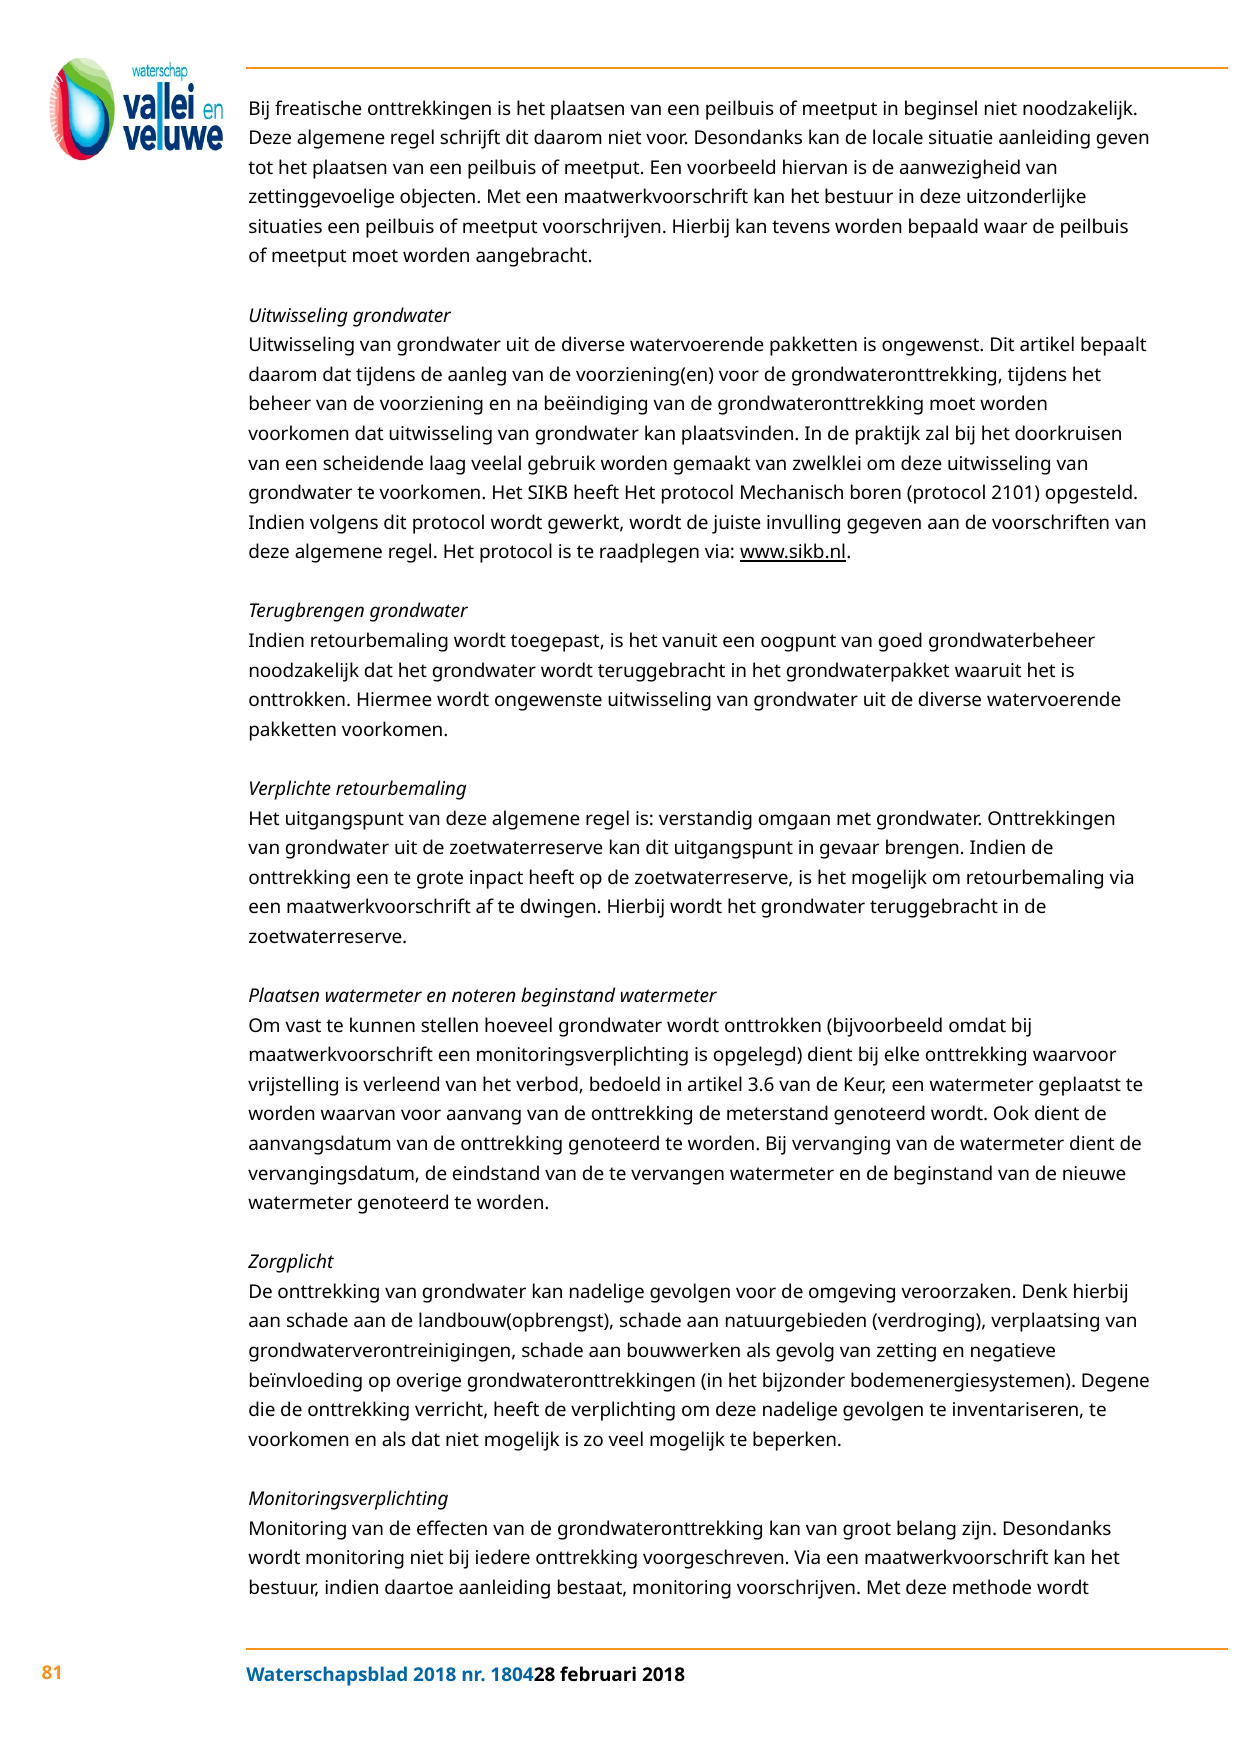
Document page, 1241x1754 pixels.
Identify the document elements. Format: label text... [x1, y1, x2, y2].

text Terugbrengen grondwater [248, 598, 1152, 623]
text Uitwisseling grondwater [248, 302, 1152, 328]
text Indien retourbemaling wordt toegepast, is het vanuit een oogpunt van goed grondwaterbeheer noodzakelijk dat het grondwater wordt teruggebracht in het grondwaterpakket waaruit het is onttrokken. Hiermee wordt ongewenste uitwisseling van grondwater uit de diverse watervoerende pakketten voorkomen. [248, 627, 1152, 742]
text Om vast te kunnen stellen hoeveel grondwater wordt onttrokken (bijvoorbeeld omdat bij maatwerkvoorschrift een monitoringsverplichting is opgelegd) dient bij elke onttrekking waarvoor vrijstelling is verleend van het verbod, bedoeld in artikel 3.6 van de Keur, een watermeter geplaatst te worden waarvan voor aanvang van de onttrekking de meterstand genoteerd wordt. Ook dient de aanvangsdatum van de onttrekking genoteerd te worden. Bij vervanging van de watermeter dient de vervangingsdatum, de eindstand van de te vervangen watermeter en de beginstand van de nieuwe watermeter genoteerd te worden. [248, 1012, 1152, 1215]
text Monitoring van de effecten van de grondwateronttrekking kan van groot belang zijn. Desondanks wordt monitoring niet bij iedere onttrekking voorgeschreven. Via een maatwerkvoorschrift kan het bestuur, indien daartoe aanleiding bestaat, monitoring voorschrijven. Met deze methode wordt [248, 1515, 1152, 1600]
text Het uitgangspunt van deze algemene regel is: verstandig omgaan met grondwater. Onttrekkingen van grondwater uit de zoetwaterreserve kan dit uitgangspunt in gevaar brengen. Indien de onttrekking een te grote inpact heeft op de zoetwaterreserve, is het mogelijk om retourbemaling via een maatwerkvoorschrift af te dwingen. Hierbij wordt het grondwater teruggebracht in de zoetwaterreserve. [248, 805, 1152, 949]
text Verplichte retourbemaling [248, 775, 1152, 801]
text Uitwisseling van grondwater uit de diverse watervoerende pakketten is ongewenst. Dit artikel bepaalt daarom dat tijdens de aanleg van de voorziening(en) voor de grondwateronttrekking, tijdens het beheer van de voorziening en na beëindiging van de grondwateronttrekking moet worden voorkomen dat uitwisseling van grondwater kan plaatsvinden. In de praktijk zal bij het doorkruisen van een scheidende laag veelal gebruik worden gemaakt van zwelklei om deze uitwisseling van grondwater te voorkomen. Het SIKB heeft Het protocol Mechanisch boren (protocol 2101) opgesteld. Indien volgens dit protocol wordt gewerkt, wordt de juiste invulling gegeven aan de voorschriften van deze algemene regel. Het protocol is te raadplegen via: www.sikb.nl. [248, 331, 1152, 564]
text Zorgplicht [248, 1248, 1152, 1274]
text Bij freatische onttrekkingen is het plaatsen van een peilbuis of meetput in beginsel niet noodzakelijk. Deze algemene regel schrijft dit daarom niet voor. Desondanks kan de locale situatie aanleiding geven tot het plaatsen van een peilbuis of meetput. Een voorbeeld hiervan is de aanwezigheid van zettinggevoelige objecten. Met een maatwerkvoorschrift kan het bestuur in deze uitzonderlijke situaties een peilbuis of meetput voorschrijven. Hierbij kan tevens worden bepaald waar de peilbuis of meetput moet worden aangebracht. [248, 95, 1152, 268]
picture [41, 47, 231, 172]
text De onttrekking van grondwater kan nadelige gevolgen voor de omgeving veroorzaken. Denk hierbij aan schade aan de landbouw(opbrengst), schade aan natuurgebieden (verdroging), verplaatsing van grondwaterverontreinigingen, schade aan bouwwerken als gevolg van zetting en negatieve beïnvloeding op overige grondwateronttrekkingen (in het bijzonder bodemenergiesystemen). Degene die de onttrekking verricht, heeft de verplichting om deze nadelige gevolgen te inventariseren, te voorkomen en als dat niet mogelijk is zo veel mogelijk te beperken. [248, 1278, 1152, 1452]
text Monitoringsverplichting [248, 1485, 1152, 1511]
text Plaatsen watermeter en noteren beginstand watermeter [248, 982, 1152, 1008]
